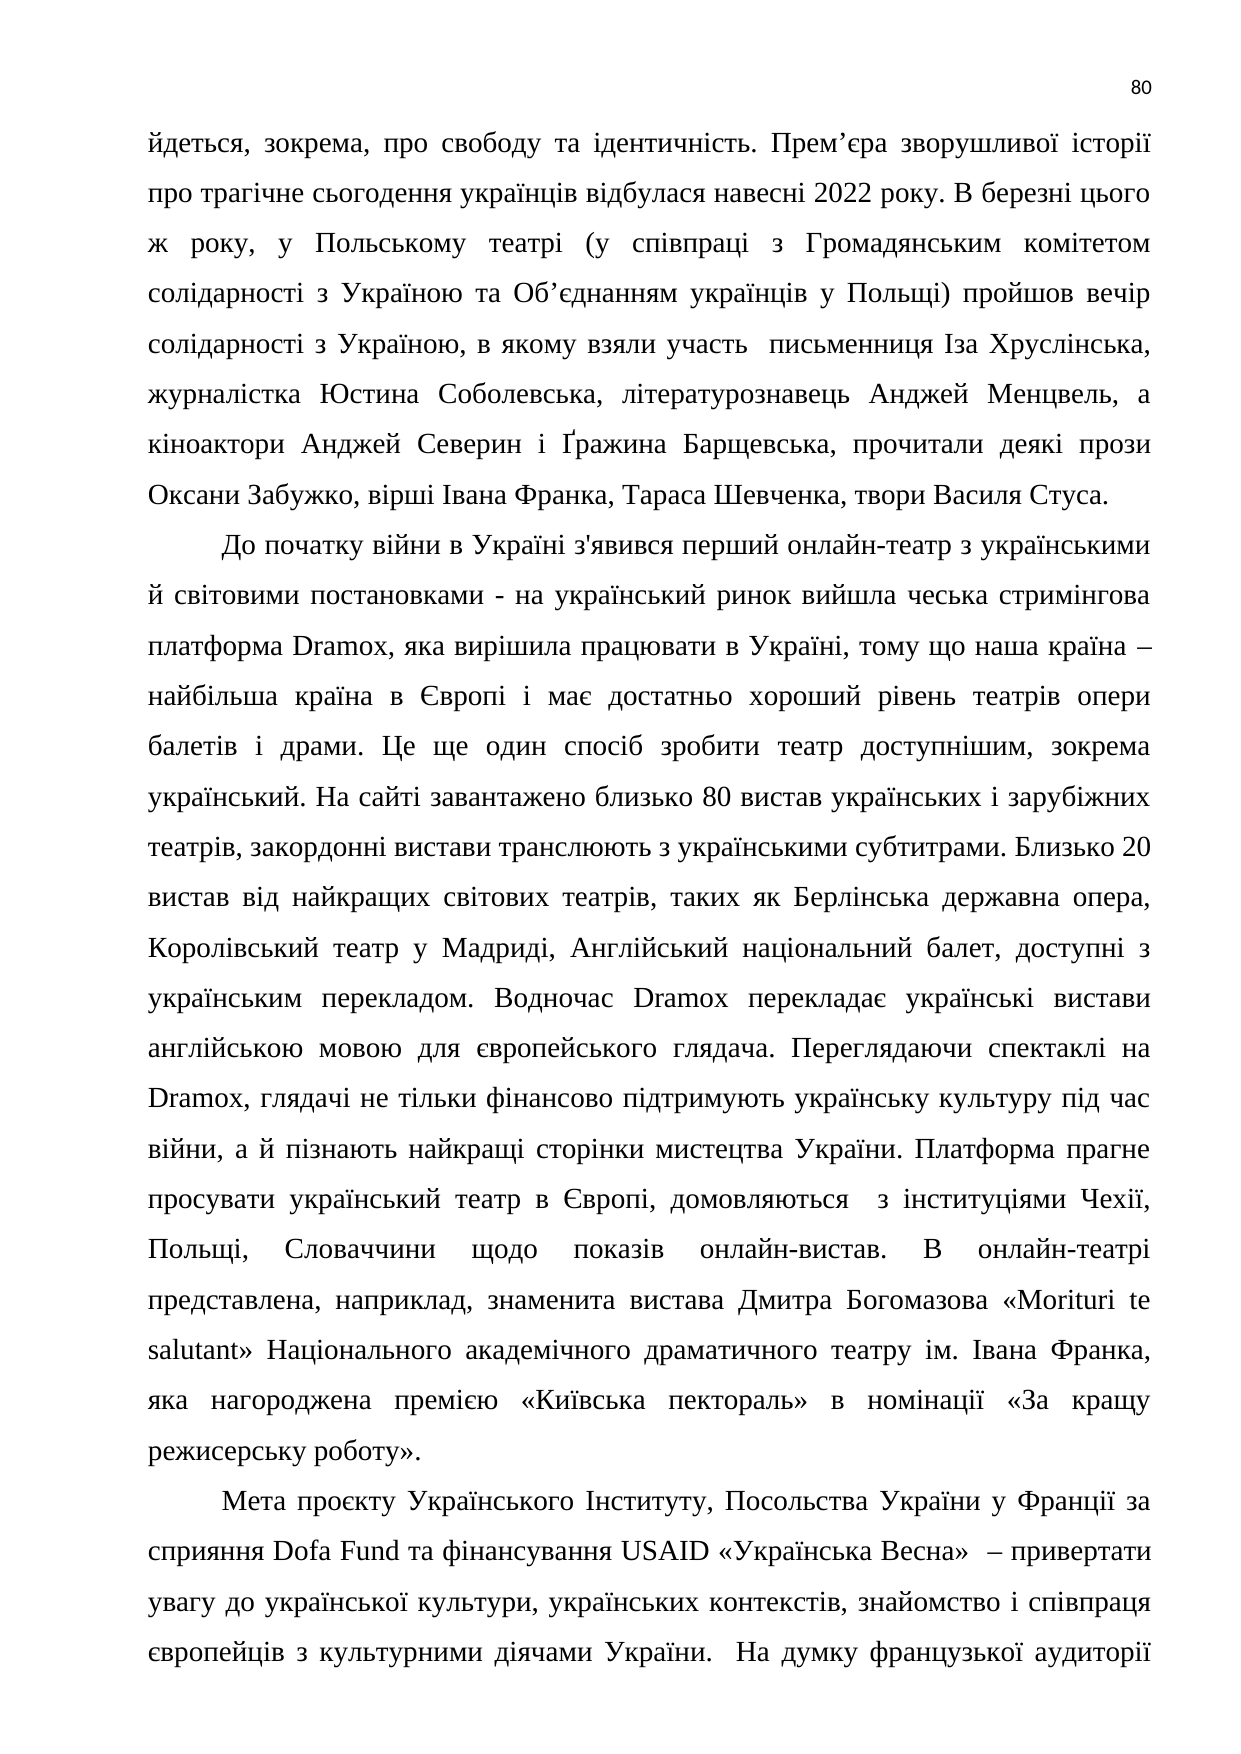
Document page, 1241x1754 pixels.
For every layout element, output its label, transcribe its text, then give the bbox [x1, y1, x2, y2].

text Мета проєкту Українського Інституту, Посольства України у Франції за сприяння Dofa Fund та фінансування USAID «Українська Весна» – привертати увагу до української культури, українських контекстів, знайомство і співпраця європейців з культурними діячами України. На думку французької аудиторії [148, 1483, 1152, 1668]
text До початку війни в Україні з'явився перший онлайн-театр з українськими й світовими постановками - на український ринок вийшла чеська стримінгова платформа Dramox, яка вирішила працювати в Україні, тому що наша країна – найбільша країна в Європі і має достатньо хороший рівень театрів опери балетів і драми. Це ще один спосіб зробити театр доступнішим, зокрема український. На сайті завантажено близько 80 вистав українських і зарубіжних театрів, закордонні вистави транслюють з українськими субтитрами. Близько 20 вистав від найкращих світових театрів, таких як Берлінська державна опера, Королівський театр у Мадриді, Англійський національний балет, доступні з українським перекладом. Водночас Dramox перекладає українські вистави англійською мовою для європейського глядача. Переглядаючи спектаклі на Dramox, глядачі не тільки фінансово підтримують українську культуру під час війни, а й пізнають найкращі сторінки мистецтва України. Платформа прагне просувати український театр в Європі, домовляються з інституціями Чехії, Польщі, Словаччини щодо показів онлайн-вистав. В онлайн-театрі представлена, наприклад, знаменита вистава Дмитра Богомазова «Morituri te salutant» Національного академічного драматичного театру ім. Івана Франка, яка нагороджена премією «Київська пектораль» в номінації «За кращу режисерську роботу». [148, 527, 1152, 1466]
text йдеться, зокрема, про свободу та ідентичність. Прем’єра зворушливої історії про трагічне сьогодення українців відбулася навесні 2022 року. В березні цього ж року, у Польському театрі (у співпраці з Громадянським комітетом солідарності з Україною та Об’єднанням українців у Польщі) пройшов вечір солідарності з Україною, в якому взяли участь письменниця Іза Хруслінська, журналістка Юстина Соболевська, літературознавець Анджей Менцвель, а кіноактори Анджей Северин і Ґражина Барщевська, прочитали деякі прози Оксани Забужко, вірші Івана Франка, Тараса Шевченка, твори Василя Стуса. [148, 125, 1152, 510]
